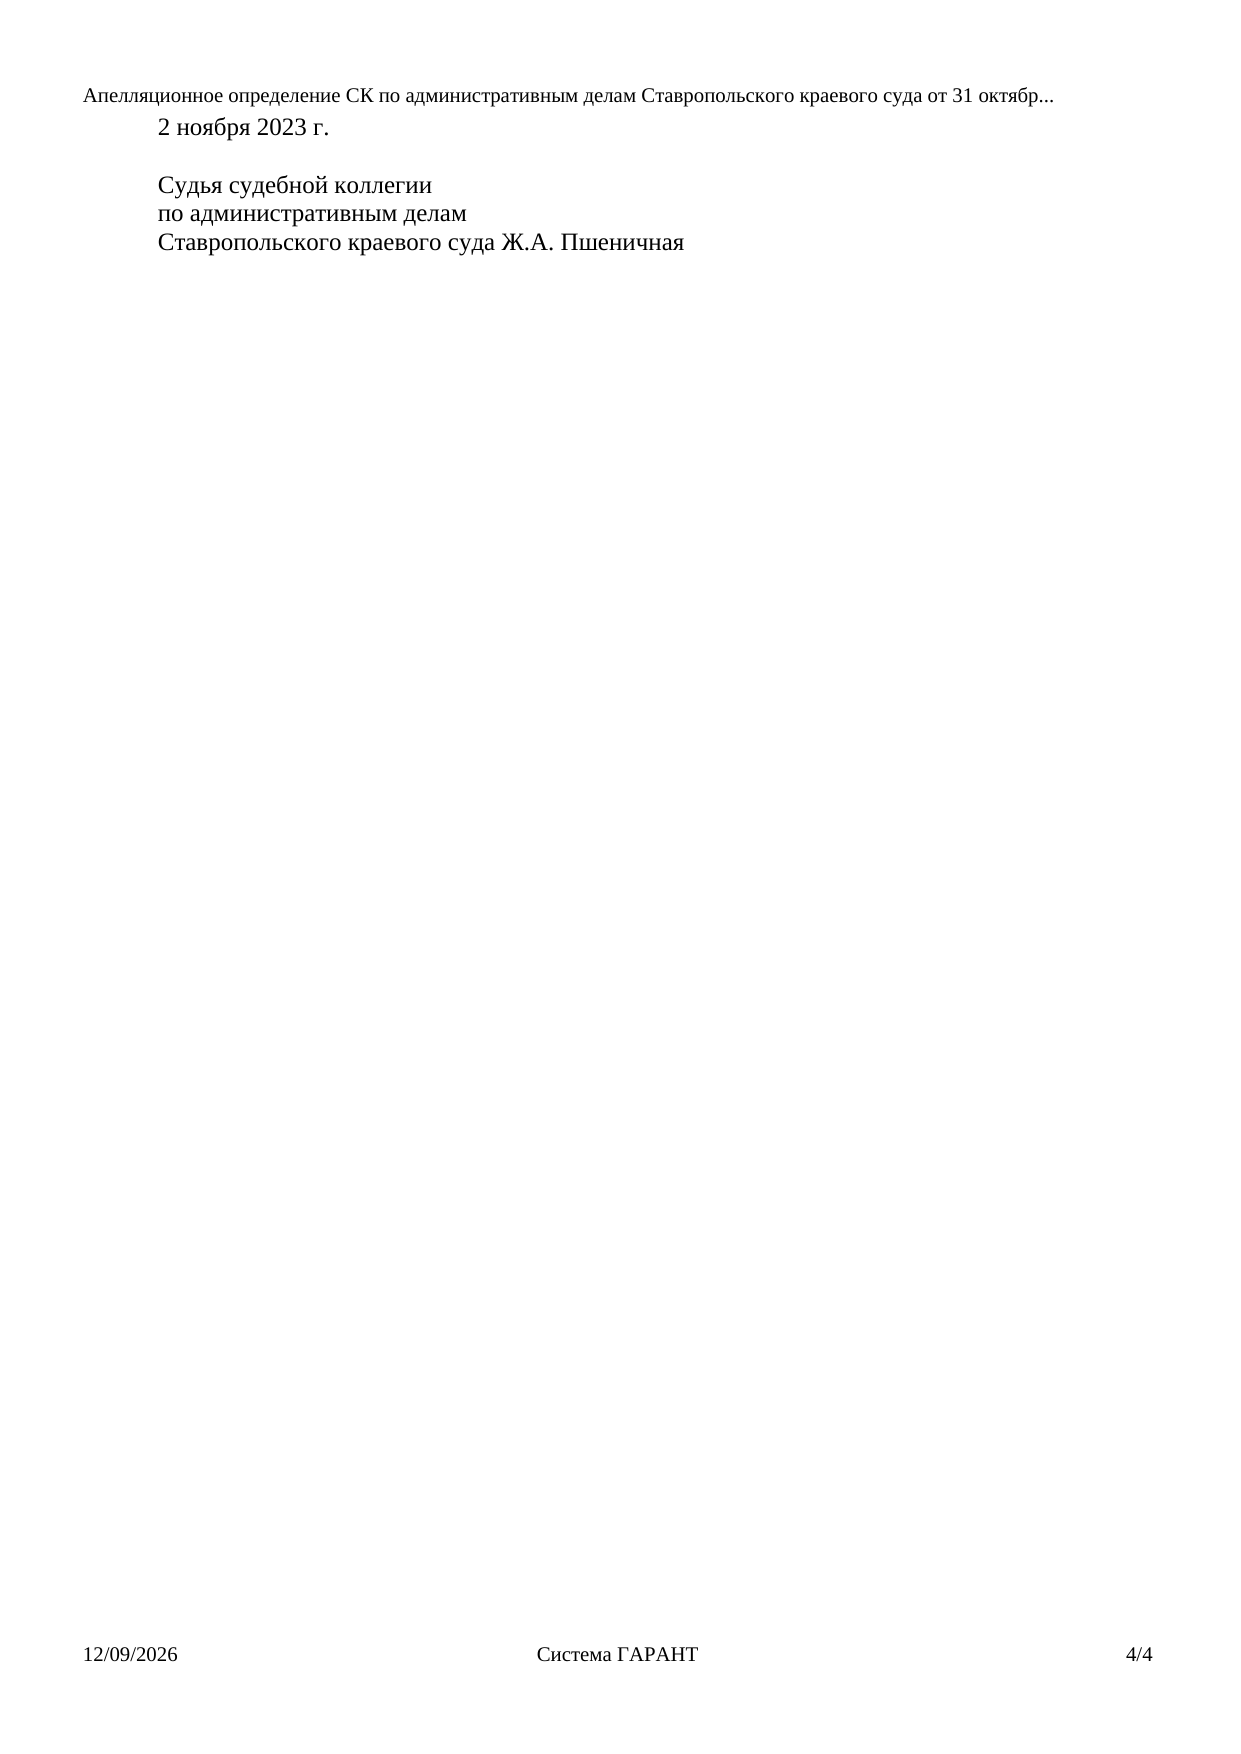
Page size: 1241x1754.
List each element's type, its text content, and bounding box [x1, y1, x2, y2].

text 2 ноября 2023 г. [83, 112, 1157, 141]
text Ставропольского краевого суда Ж.А. Пшеничная [83, 227, 1157, 256]
text по административным делам [83, 198, 1157, 227]
text Судья судебной коллегии [83, 170, 1157, 198]
